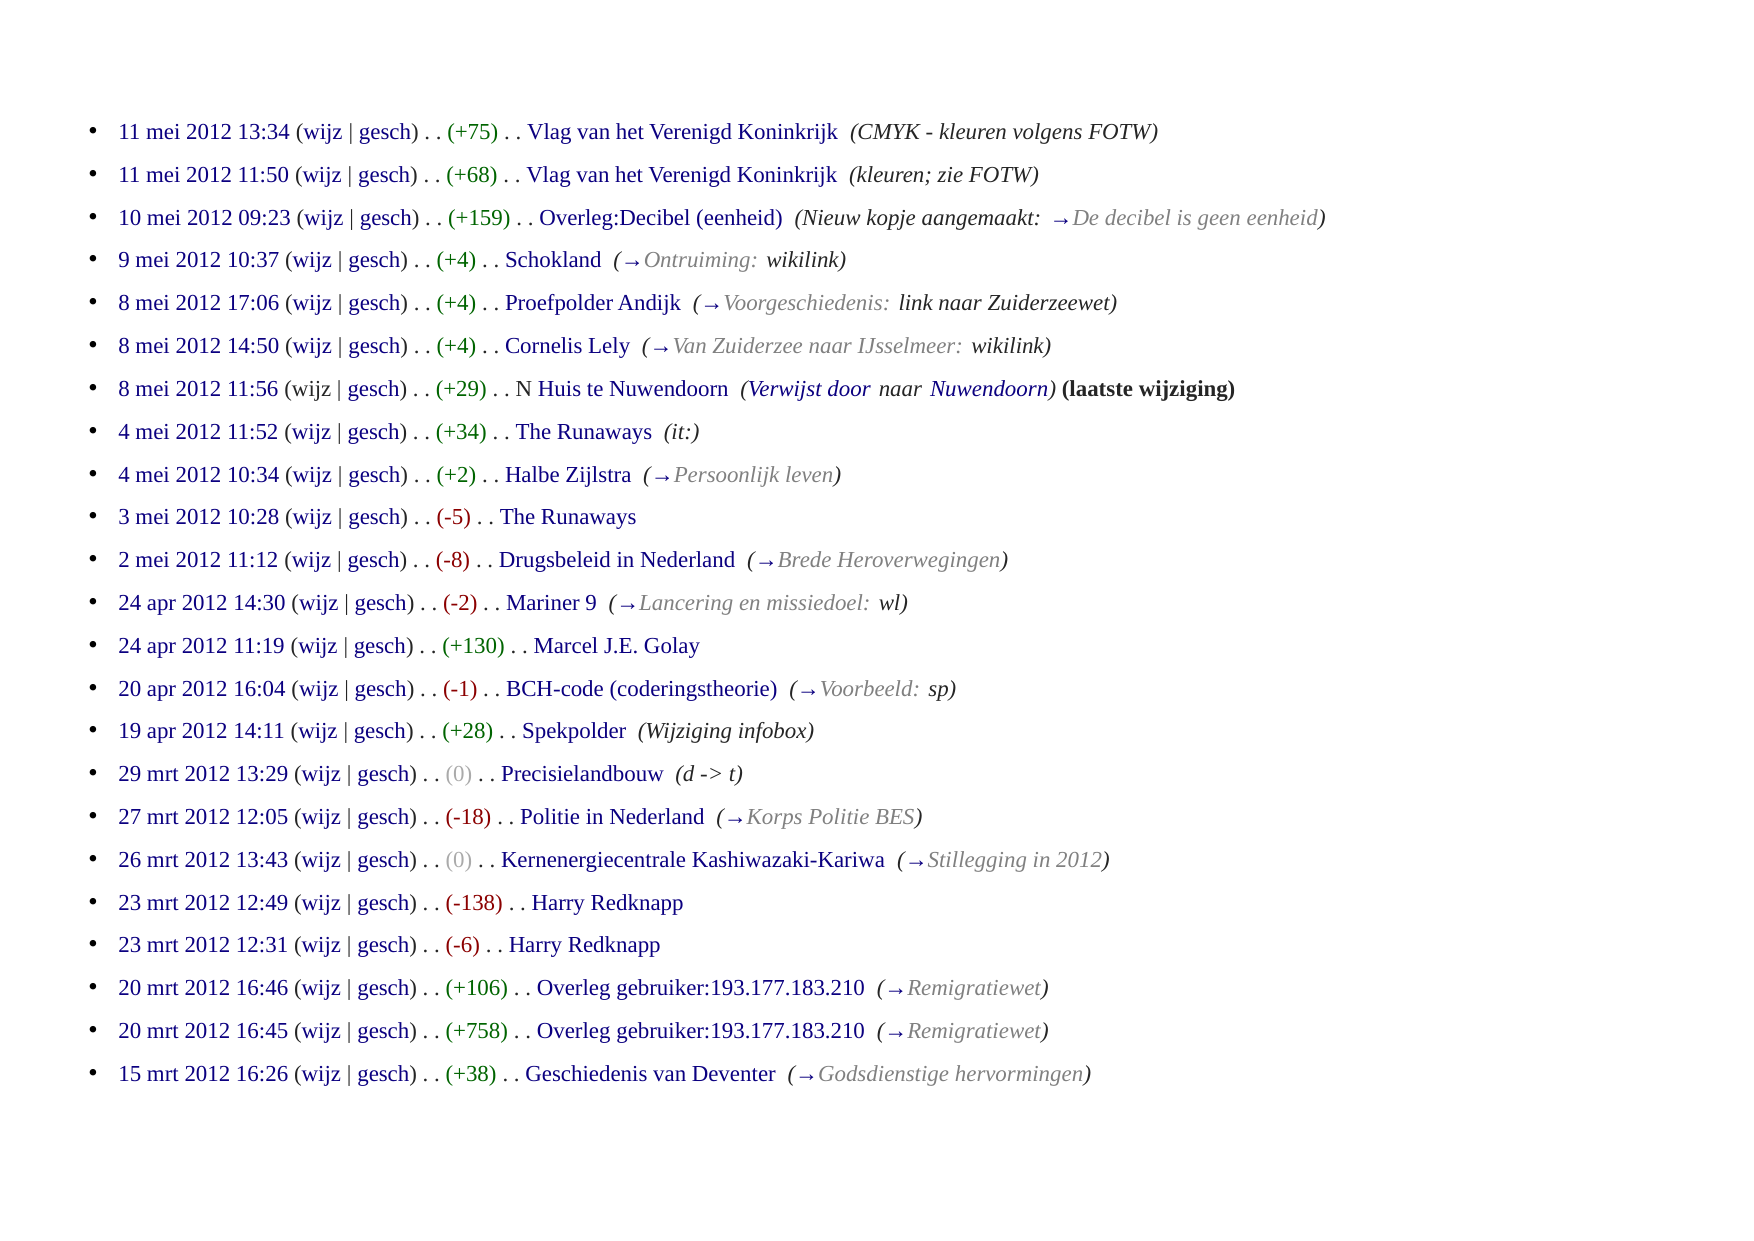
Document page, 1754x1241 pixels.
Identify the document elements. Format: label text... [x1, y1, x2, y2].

list 20 apr 2012 16:04 (wijz | gesch) . . (-1)‎ . . BCH-code (coderingstheorie) ‎ (→‎Voorbeeld: sp) [118, 675, 1636, 701]
list 19 apr 2012 14:11 (wijz | gesch) . . (+28)‎ . . Spekpolder ‎ (Wijziging infobox) [118, 717, 1636, 744]
list 29 mrt 2012 13:29 (wijz | gesch) . . (0)‎ . . Precisielandbouw ‎ (d -> t) [118, 760, 1636, 787]
list 11 mei 2012 11:50 (wijz | gesch) . . (+68)‎ . . Vlag van het Verenigd Koninkrijk ‎ (kleuren; zie FOTW) [118, 161, 1636, 188]
list 23 mrt 2012 12:49 (wijz | gesch) . . (-138)‎ . . Harry Redknapp ‎ [118, 889, 1636, 916]
list 15 mrt 2012 16:26 (wijz | gesch) . . (+38)‎ . . Geschiedenis van Deventer ‎ (→‎Godsdienstige hervormingen) [118, 1060, 1636, 1087]
list 11 mei 2012 13:34 (wijz | gesch) . . (+75)‎ . . Vlag van het Verenigd Koninkrijk ‎ (CMYK - kleuren volgens FOTW) [118, 118, 1636, 145]
list 8 mei 2012 11:56 (wijz | gesch) . . (+29)‎ . . N Huis te Nuwendoorn ‎ (Verwijst door naar Nuwendoorn) (laatste wijziging) [118, 375, 1636, 402]
list 20 mrt 2012 16:46 (wijz | gesch) . . (+106)‎ . . Overleg gebruiker:193.177.183.210 ‎ (→‎Remigratiewet‎) [118, 974, 1636, 1001]
list 4 mei 2012 10:34 (wijz | gesch) . . (+2)‎ . . Halbe Zijlstra ‎ (→‎Persoonlijk leven) [118, 461, 1636, 487]
list 24 apr 2012 11:19 (wijz | gesch) . . (+130)‎ . . Marcel J.E. Golay ‎ [118, 632, 1636, 659]
list 27 mrt 2012 12:05 (wijz | gesch) . . (-18)‎ . . Politie in Nederland ‎ (→‎Korps Politie BES) [118, 803, 1636, 830]
list 24 apr 2012 14:30 (wijz | gesch) . . (-2)‎ . . Mariner 9 ‎ (→‎Lancering en missiedoel: wl) [118, 589, 1636, 616]
list 23 mrt 2012 12:31 (wijz | gesch) . . (-6)‎ . . Harry Redknapp ‎ [118, 932, 1636, 958]
list 3 mei 2012 10:28 (wijz | gesch) . . (-5)‎ . . The Runaways ‎ [118, 503, 1636, 530]
list 20 mrt 2012 16:45 (wijz | gesch) . . (+758)‎ . . Overleg gebruiker:193.177.183.210 ‎ (→‎Remigratiewet‎) [118, 1017, 1636, 1044]
list 8 mei 2012 14:50 (wijz | gesch) . . (+4)‎ . . Cornelis Lely ‎ (→‎Van Zuiderzee naar IJsselmeer: wikilink) [118, 332, 1636, 359]
list 4 mei 2012 11:52 (wijz | gesch) . . (+34)‎ . . The Runaways ‎ (it:) [118, 418, 1636, 444]
list 9 mei 2012 10:37 (wijz | gesch) . . (+4)‎ . . Schokland ‎ (→‎Ontruiming: wikilink) [118, 247, 1636, 273]
list 26 mrt 2012 13:43 (wijz | gesch) . . (0)‎ . . Kernenergiecentrale Kashiwazaki-Kariwa ‎ (→‎Stillegging in 2012) [118, 846, 1636, 873]
list 10 mei 2012 09:23 (wijz | gesch) . . (+159)‎ . . Overleg:Decibel (eenheid) ‎ (Nieuw kopje aangemaakt: →‎De decibel is geen eenheid) [118, 204, 1636, 231]
list 8 mei 2012 17:06 (wijz | gesch) . . (+4)‎ . . Proefpolder Andijk ‎ (→‎Voorgeschiedenis: link naar Zuiderzeewet) [118, 289, 1636, 316]
list 2 mei 2012 11:12 (wijz | gesch) . . (-8)‎ . . Drugsbeleid in Nederland ‎ (→‎Brede Heroverwegingen) [118, 546, 1636, 573]
